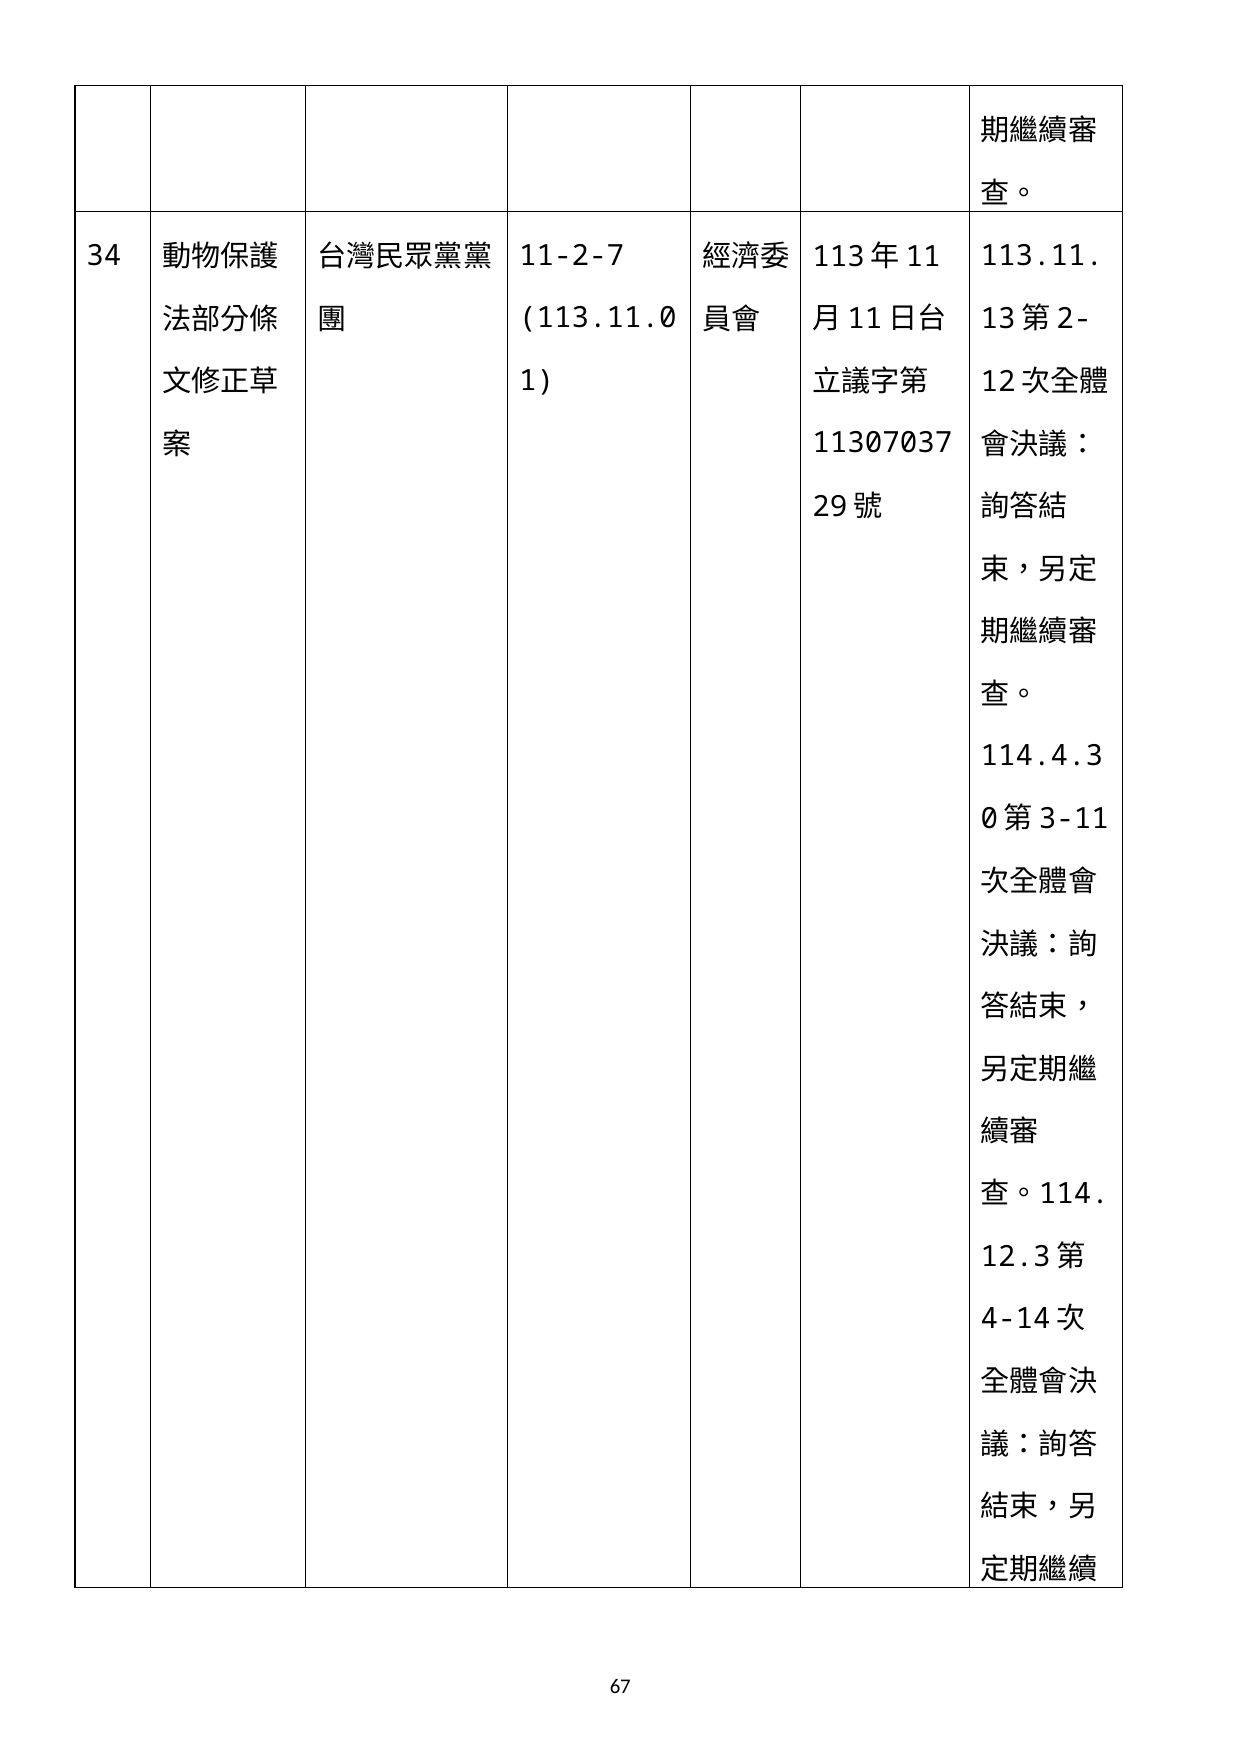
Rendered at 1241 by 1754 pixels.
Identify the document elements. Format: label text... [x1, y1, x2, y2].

table_cell 期繼續審查。 [970, 86, 1122, 211]
table_cell 113年11月11日台立議字第1130703729號 [801, 212, 969, 1587]
table_cell 台灣民眾黨黨團 [306, 212, 507, 1587]
table_cell [306, 86, 507, 211]
table_cell [151, 86, 305, 211]
table_cell [691, 86, 800, 211]
table_cell [508, 86, 690, 211]
table_cell [801, 86, 969, 211]
table_cell [76, 86, 150, 211]
table_cell 經濟委員會 [691, 212, 800, 1587]
table_cell 11-2-7 (113.11.01) [508, 212, 690, 1587]
table_cell 動物保護法部分條文修正草案 [151, 212, 305, 1587]
table_cell 113.11.13第2-12次全體會決議：詢答結束，另定期繼續審查。 114.4.30第3-11次全體會決議：詢答結束，另定期繼續審查。114.12.3第4-14次全體會決議：詢答結束，另定期繼續 [970, 212, 1122, 1587]
table_cell 34 [76, 212, 150, 1587]
